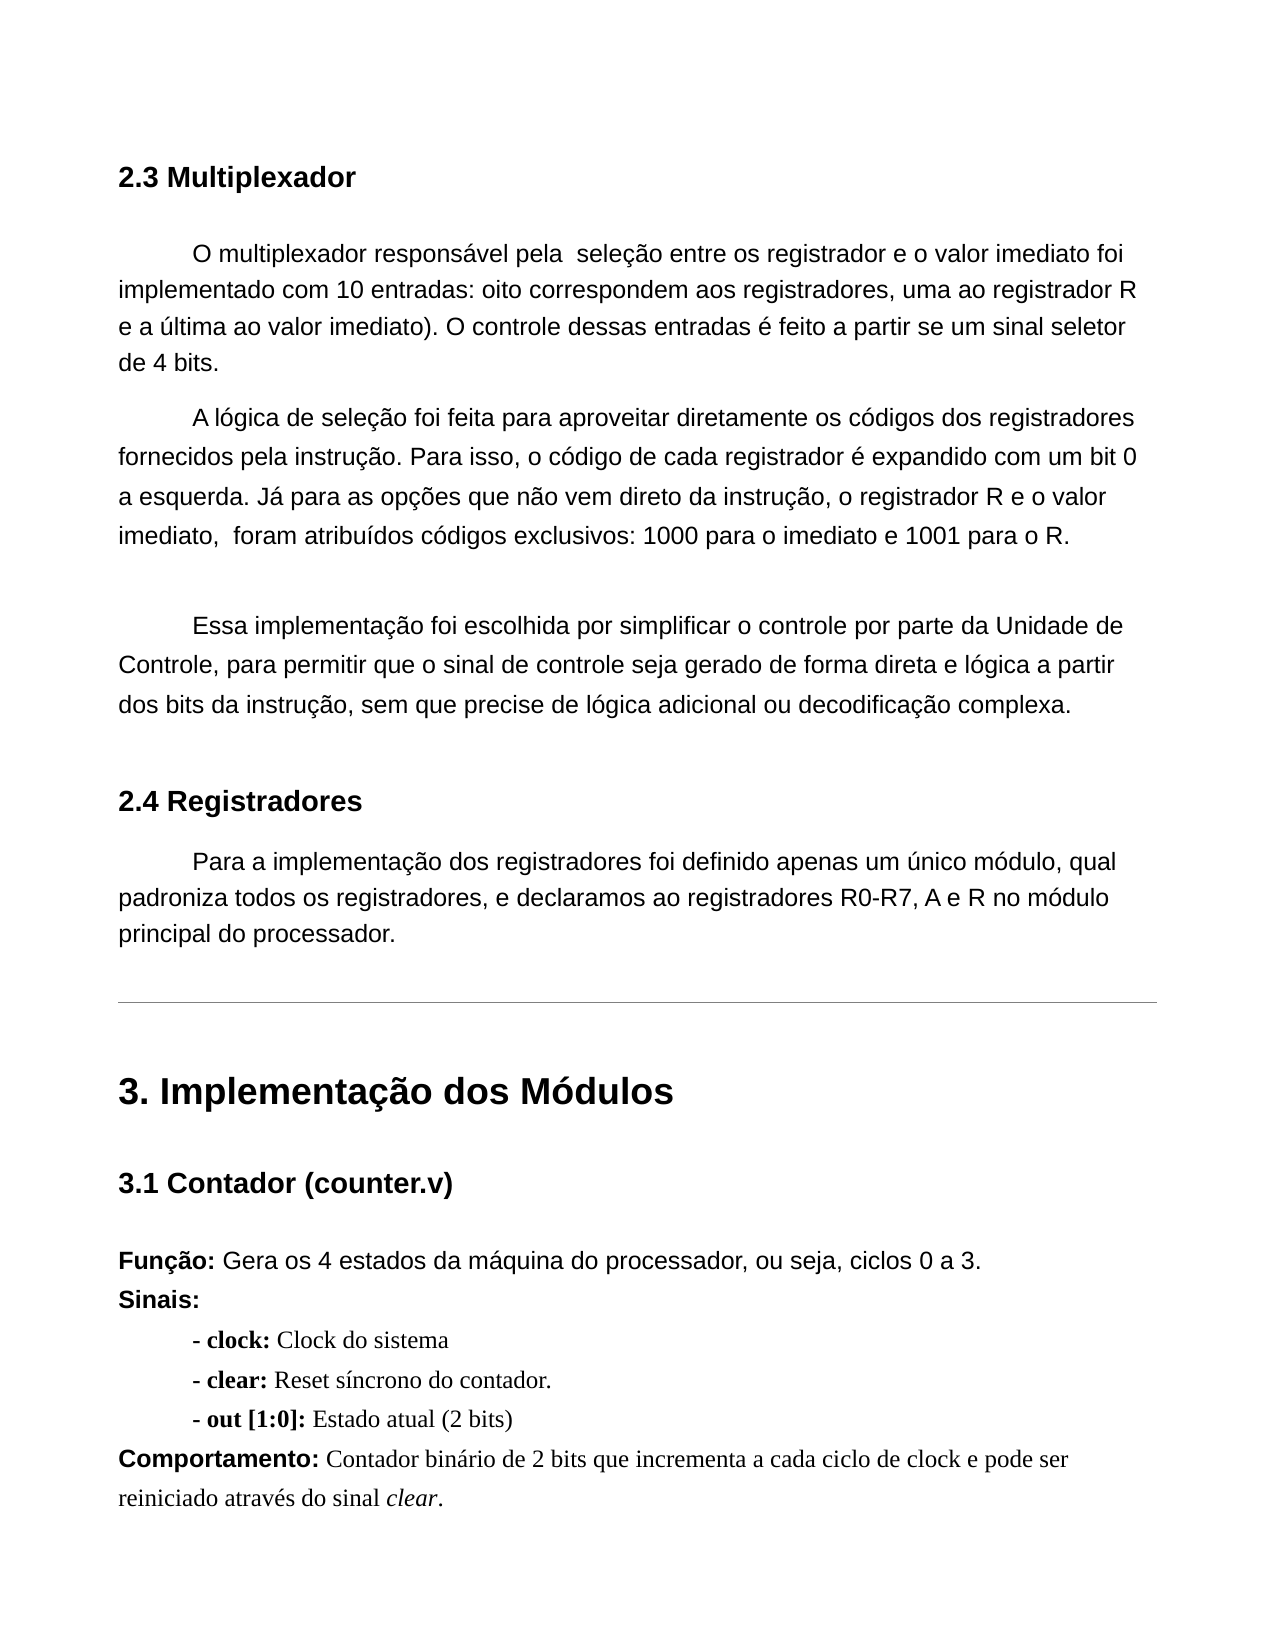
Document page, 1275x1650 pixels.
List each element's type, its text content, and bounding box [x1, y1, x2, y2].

text A lógica de seleção foi feita para aproveitar diretamente os códigos dos registradores fornecidos pela instrução. Para isso, o código de cada registrador é expandido com um bit 0 a esquerda. Já para as opções que não vem direto da instrução, o registrador R e o valor imediato, foram atribuídos códigos exclusivos: 1000 para o imediato e 1001 para o R. [118, 402, 1157, 550]
text Para a implementação dos registradores foi definido apenas um único módulo, qual padroniza todos os registradores, e declaramos ao registradores R0-R7, A e R no módulo principal do processador. [118, 839, 1157, 948]
text O multiplexador responsável pela seleção entre os registrador e o valor imediato foi implementado com 10 entradas: oito correspondem aos registradores, uma ao registrador R e a última ao valor imediato). O controle dessas entradas é feito a partir se um sinal seletor de 4 bits. [118, 232, 1157, 376]
subtitle 3.1 Contador (counter.v) [118, 1166, 1157, 1200]
text 2.3 Multiplexador [118, 118, 1157, 193]
subtitle 3. Implementação dos Módulos [118, 1069, 1157, 1112]
text Função: Gera os 4 estados da máquina do processador, ou seja, ciclos 0 a 3. Sinais: - clock: Clock do sistema - clear: Reset síncrono do contador. - out [1:0]: Estado atual (2 bits) Comportamento: Contador binário de 2 bits que incrementa a cada ciclo de clock e pode ser reiniciado através do sinal clear. [118, 1246, 1157, 1512]
text Essa implementação foi escolhida por simplificar o controle por parte da Unidade de Controle, para permitir que o sinal de controle seja gerado de forma direta e lógica a partir dos bits da instrução, sem que precise de lógica adicional ou decodificação complexa. [118, 611, 1157, 719]
subtitle 2.4 Registradores [118, 784, 1157, 817]
